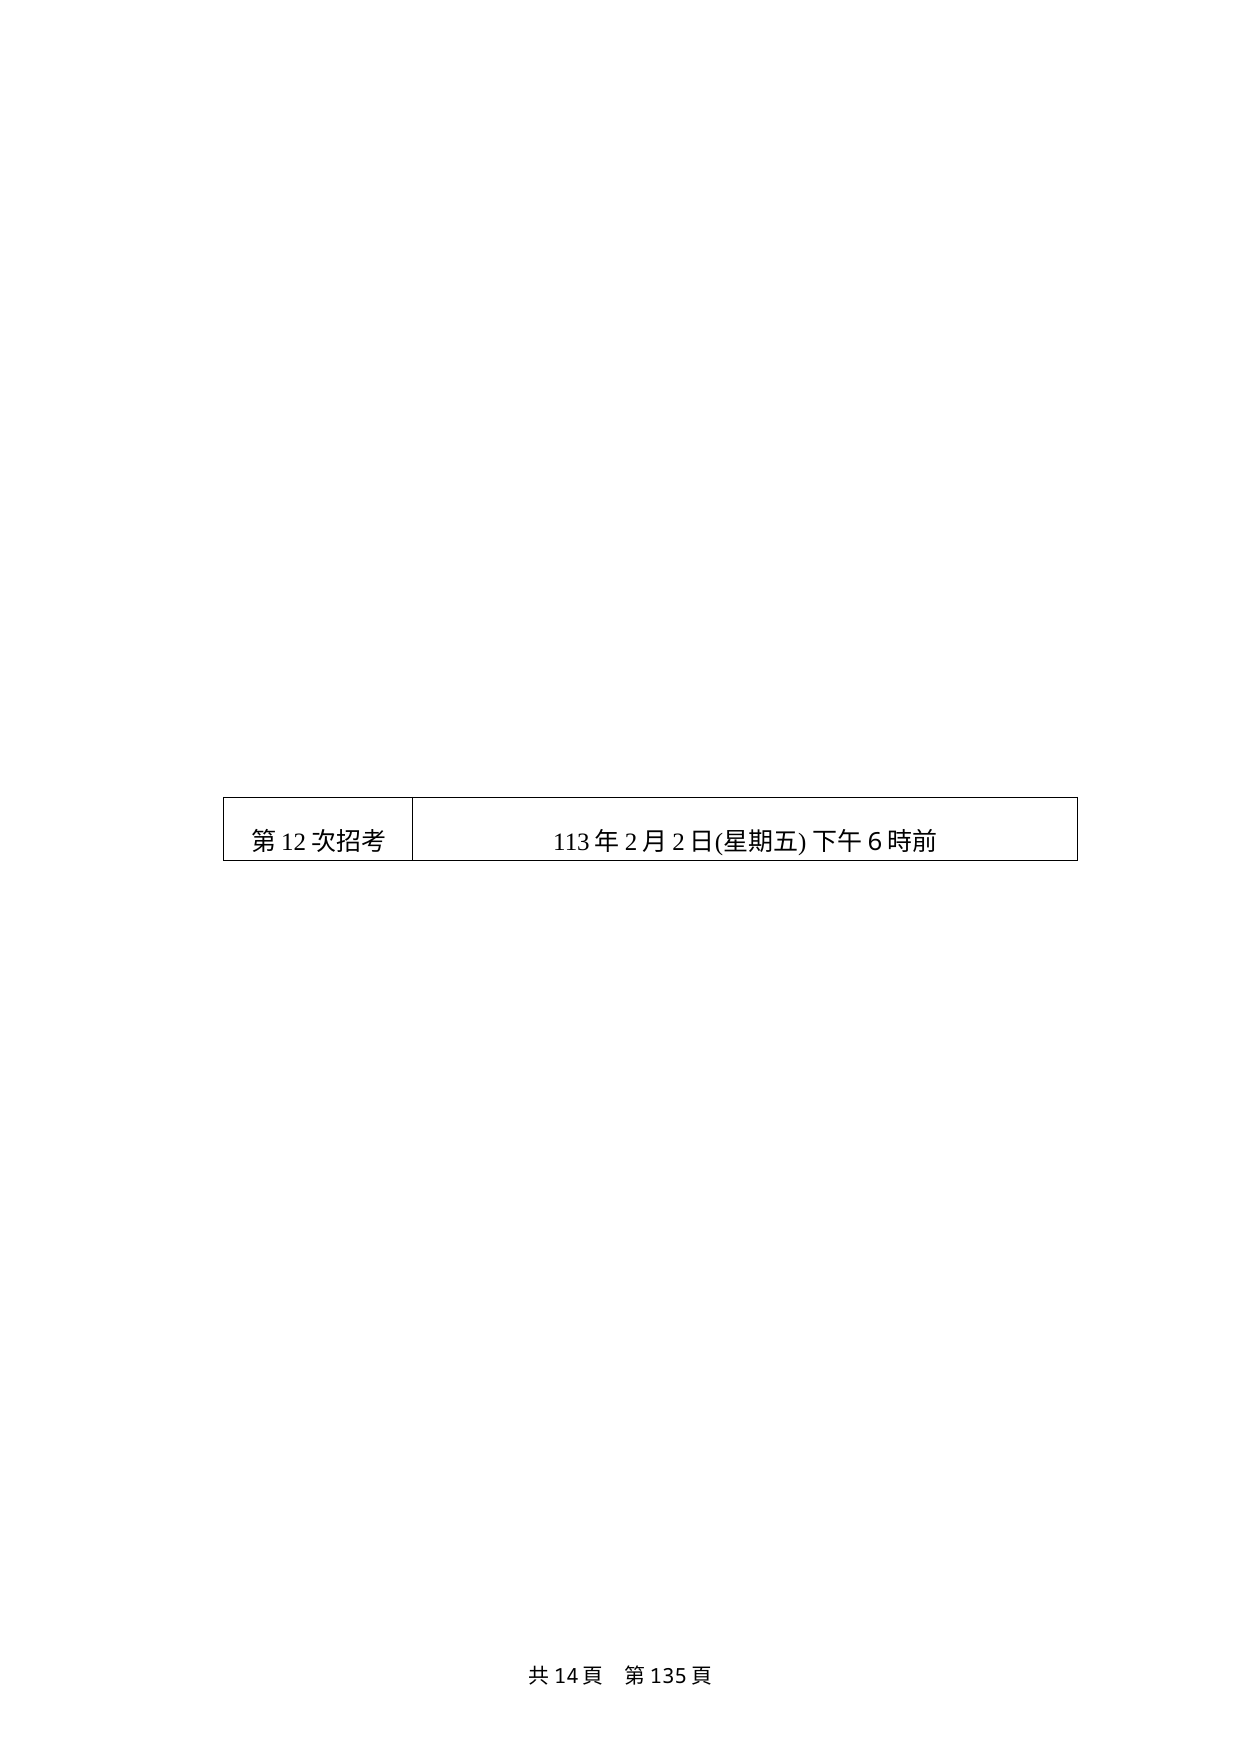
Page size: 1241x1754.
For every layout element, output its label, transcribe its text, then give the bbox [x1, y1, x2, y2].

table_cell 第12次招考 [224, 798, 412, 860]
table_cell 113年2月2日(星期五) 下午6時前 [413, 798, 1077, 860]
